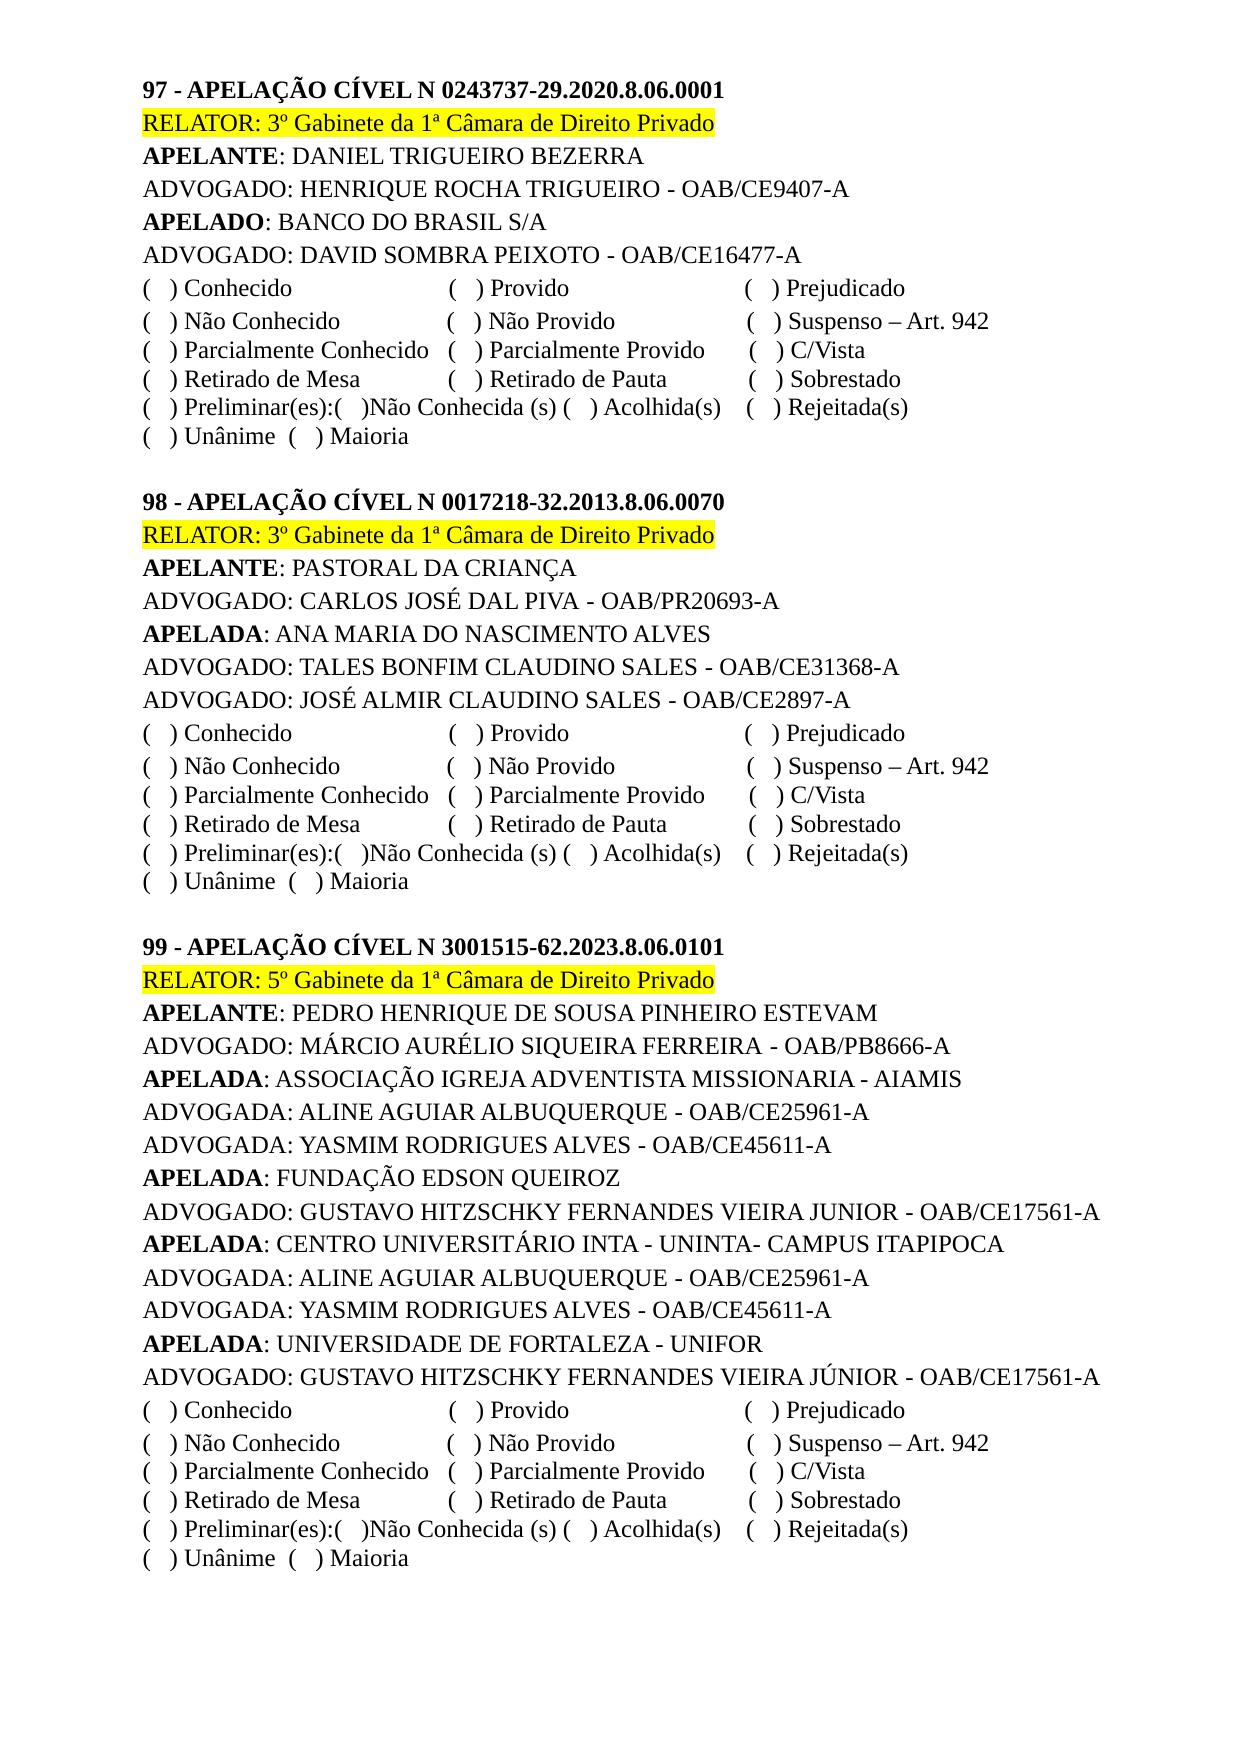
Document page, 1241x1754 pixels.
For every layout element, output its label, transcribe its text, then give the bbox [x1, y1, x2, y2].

text ( ) Preliminar(es):( )Não Conhecida (s) ( ) Acolhida(s) ( ) Rejeitada(s) [142, 1514, 1141, 1543]
text ( ) Não Conhecido ( ) Não Provido ( ) Suspenso – Art. 942 [142, 306, 1141, 335]
text ( ) Não Conhecido ( ) Não Provido ( ) Suspenso – Art. 942 [142, 751, 1141, 780]
text ( ) Retirado de Mesa ( ) Retirado de Pauta ( ) Sobrestado [142, 364, 1141, 392]
text ( ) Não Conhecido ( ) Não Provido ( ) Suspenso – Art. 942 [142, 1428, 1141, 1456]
text ( ) Unânime ( ) Maioria 99 - APELAÇÃO CÍVEL N 3001515-62.2023.8.06.0101 RELATOR: 5º Gabinete da 1ª Câmara de Direito Privado APELANTE: PEDRO HENRIQUE DE SOUSA PINHEIRO ESTEVAM ADVOGADO: MÁRCIO AURÉLIO SIQUEIRA FERREIRA - OAB/PB8666-A APELADA: ASSOCIAÇÃO IGREJA ADVENTISTA MISSIONARIA - AIAMIS ADVOGADA: ALINE AGUIAR ALBUQUERQUE - OAB/CE25961-A ADVOGADA: YASMIM RODRIGUES ALVES - OAB/CE45611-A APELADA: FUNDAÇÃO EDSON QUEIROZ ADVOGADO: GUSTAVO HITZSCHKY FERNANDES VIEIRA JUNIOR - OAB/CE17561-A APELADA: CENTRO UNIVERSITÁRIO INTA - UNINTA- CAMPUS ITAPIPOCA ADVOGADA: ALINE AGUIAR ALBUQUERQUE - OAB/CE25961-A ADVOGADA: YASMIM RODRIGUES ALVES - OAB/CE45611-A APELADA: UNIVERSIDADE DE FORTALEZA - UNIFOR ADVOGADO: GUSTAVO HITZSCHKY FERNANDES VIEIRA JÚNIOR - OAB/CE17561-A ( ) Conhecido ( ) Provido ( ) Prejudicado [142, 866, 1141, 1423]
text ( ) Retirado de Mesa ( ) Retirado de Pauta ( ) Sobrestado [142, 809, 1141, 838]
text ( ) Retirado de Mesa ( ) Retirado de Pauta ( ) Sobrestado [142, 1485, 1141, 1514]
text ( ) Parcialmente Conhecido ( ) Parcialmente Provido ( ) C/Vista [142, 780, 1141, 809]
text ( ) Unânime ( ) Maioria 98 - APELAÇÃO CÍVEL N 0017218-32.2013.8.06.0070 RELATOR: 3º Gabinete da 1ª Câmara de Direito Privado APELANTE: PASTORAL DA CRIANÇA ADVOGADO: CARLOS JOSÉ DAL PIVA - OAB/PR20693-A APELADA: ANA MARIA DO NASCIMENTO ALVES ADVOGADO: TALES BONFIM CLAUDINO SALES - OAB/CE31368-A ADVOGADO: JOSÉ ALMIR CLAUDINO SALES - OAB/CE2897-A ( ) Conhecido ( ) Provido ( ) Prejudicado [142, 421, 1141, 747]
text ( ) Preliminar(es):( )Não Conhecida (s) ( ) Acolhida(s) ( ) Rejeitada(s) [142, 838, 1141, 866]
text ( ) Parcialmente Conhecido ( ) Parcialmente Provido ( ) C/Vista [142, 1456, 1141, 1485]
text ( ) Unânime ( ) Maioria [142, 1543, 1141, 1604]
text ( ) Parcialmente Conhecido ( ) Parcialmente Provido ( ) C/Vista [142, 335, 1141, 364]
text ( ) Preliminar(es):( )Não Conhecida (s) ( ) Acolhida(s) ( ) Rejeitada(s) [142, 392, 1141, 421]
text 97 - APELAÇÃO CÍVEL N 0243737-29.2020.8.06.0001 RELATOR: 3º Gabinete da 1ª Câmara de Direito Privado APELANTE: DANIEL TRIGUEIRO BEZERRA ADVOGADO: HENRIQUE ROCHA TRIGUEIRO - OAB/CE9407-A APELADO: BANCO DO BRASIL S/A ADVOGADO: DAVID SOMBRA PEIXOTO - OAB/CE16477-A ( ) Conhecido ( ) Provido ( ) Prejudicado [142, 75, 1141, 302]
